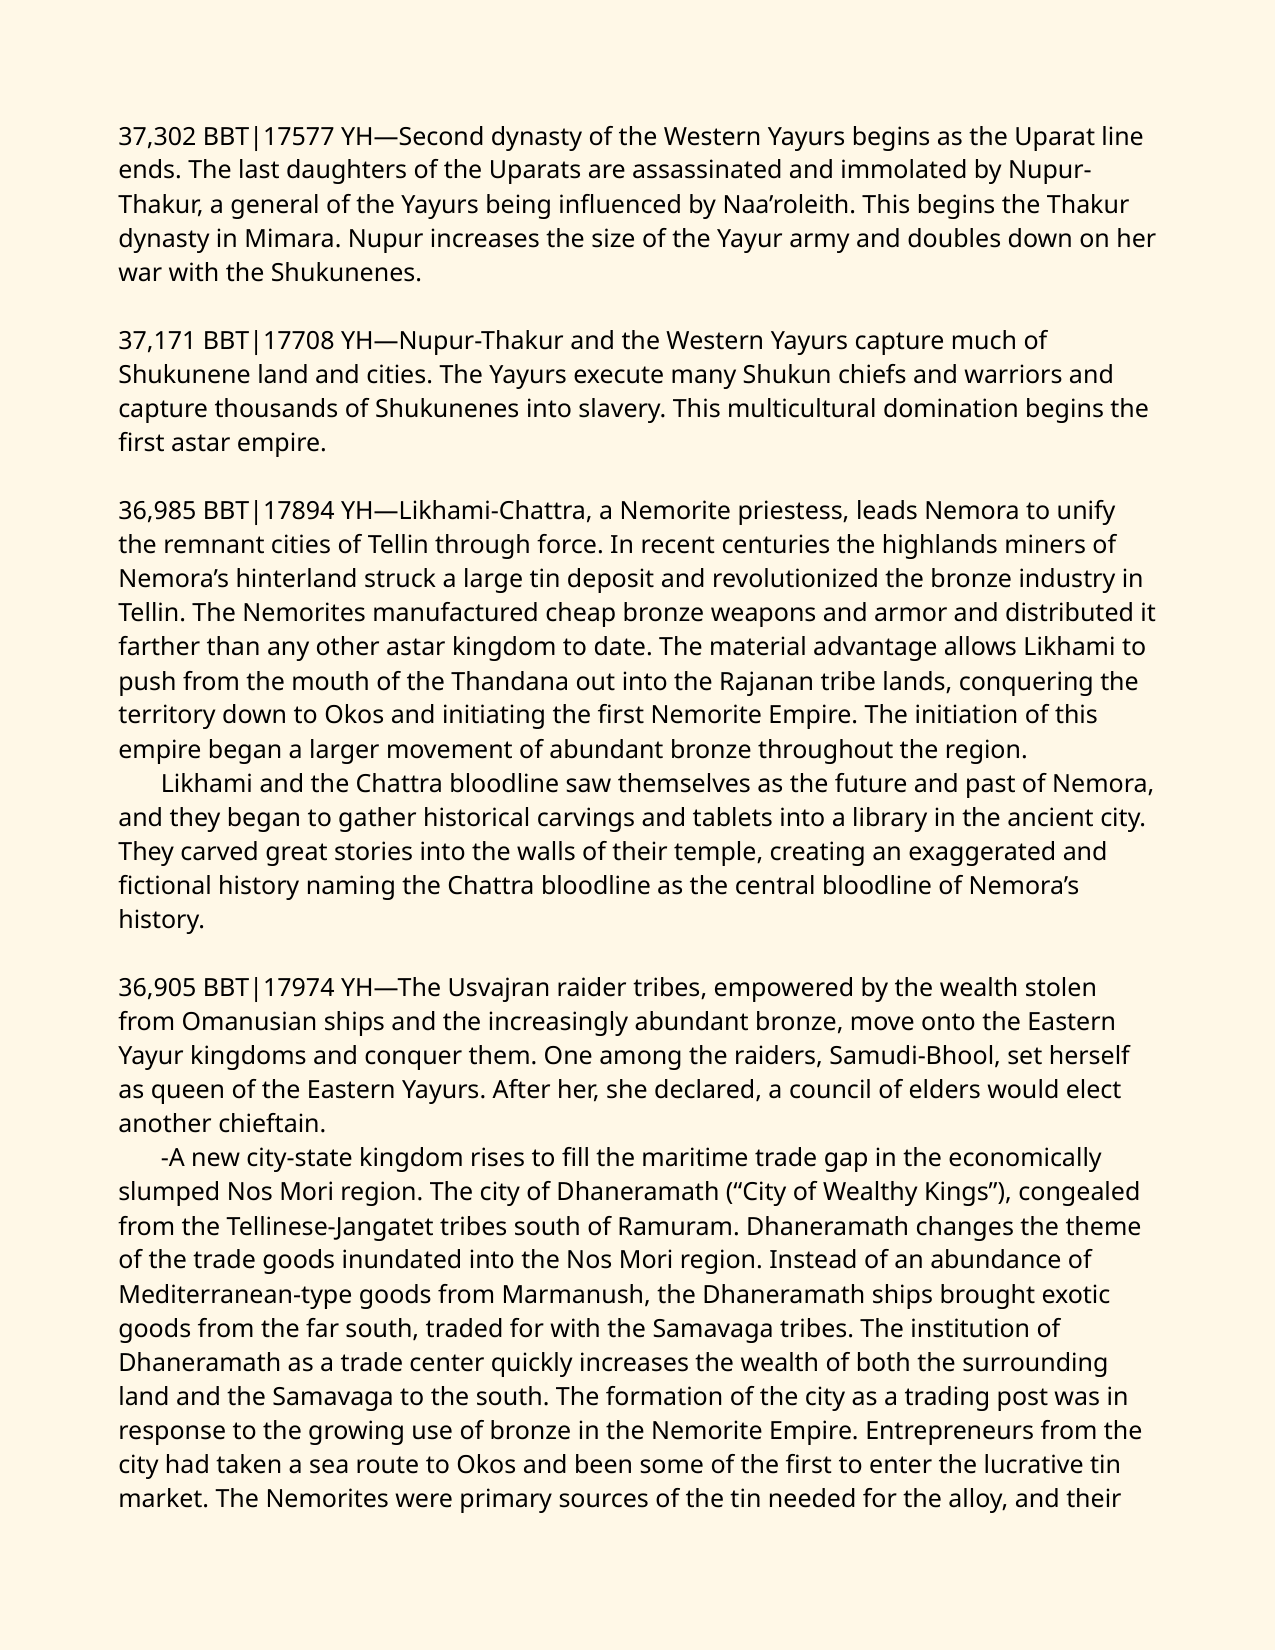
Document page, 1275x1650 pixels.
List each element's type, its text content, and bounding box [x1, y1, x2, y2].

text -A new city-state kingdom rises to fill the maritime trade gap in the economically slumped Nos Mori region. The city of Dhaneramath (“City of Wealthy Kings”), congealed from the Tellinese-Jangatet tribes south of Ramuram. Dhaneramath changes the theme of the trade goods inundated into the Nos Mori region. Instead of an abundance of Mediterranean-type goods from Marmanush, the Dhaneramath ships brought exotic goods from the far south, traded for with the Samavaga tribes. The institution of Dhaneramath as a trade center quickly increases the wealth of both the surrounding land and the Samavaga to the south. The formation of the city as a trading post was in response to the growing use of bronze in the Nemorite Empire. Entrepreneurs from the city had taken a sea route to Okos and been some of the first to enter the lucrative tin market. The Nemorites were primary sources of the tin needed for the alloy, and their [118, 1140, 1157, 1515]
text Likhami and the Chattra bloodline saw themselves as the future and past of Nemora, and they began to gather historical carvings and tablets into a library in the ancient city. They carved great stories into the walls of their temple, creating an exaggerated and fictional history naming the Chattra bloodline as the central bloodline of Nemora’s history. [118, 765, 1157, 936]
text 36,905 BBT|17974 YH—The Usvajran raider tribes, empowered by the wealth stolen from Omanusian ships and the increasingly abundant bronze, move onto the Eastern Yayur kingdoms and conquer them. One among the raiders, Samudi-Bhool, set herself as queen of the Eastern Yayurs. After her, she declared, a council of elders would elect another chieftain. [118, 970, 1157, 1140]
text 37,302 BBT|17577 YH—Second dynasty of the Western Yayurs begins as the Uparat line ends. The last daughters of the Uparats are assassinated and immolated by Nupur-Thakur, a general of the Yayurs being influenced by Naa’roleith. This begins the Thakur dynasty in Mimara. Nupur increases the size of the Yayur army and doubles down on her war with the Shukunenes. [118, 118, 1157, 288]
text 36,985 BBT|17894 YH—Likhami-Chattra, a Nemorite priestess, leads Nemora to unify the remnant cities of Tellin through force. In recent centuries the highlands miners of Nemora’s hinterland struck a large tin deposit and revolutionized the bronze industry in Tellin. The Nemorites manufactured cheap bronze weapons and armor and distributed it farther than any other astar kingdom to date. The material advantage allows Likhami to push from the mouth of the Thandana out into the Rajanan tribe lands, conquering the territory down to Okos and initiating the first Nemorite Empire. The initiation of this empire began a larger movement of abundant bronze throughout the region. [118, 493, 1157, 765]
text 37,171 BBT|17708 YH—Nupur-Thakur and the Western Yayurs capture much of Shukunene land and cities. The Yayurs execute many Shukun chiefs and warriors and capture thousands of Shukunenes into slavery. This multicultural domination begins the first astar empire. [118, 322, 1157, 459]
